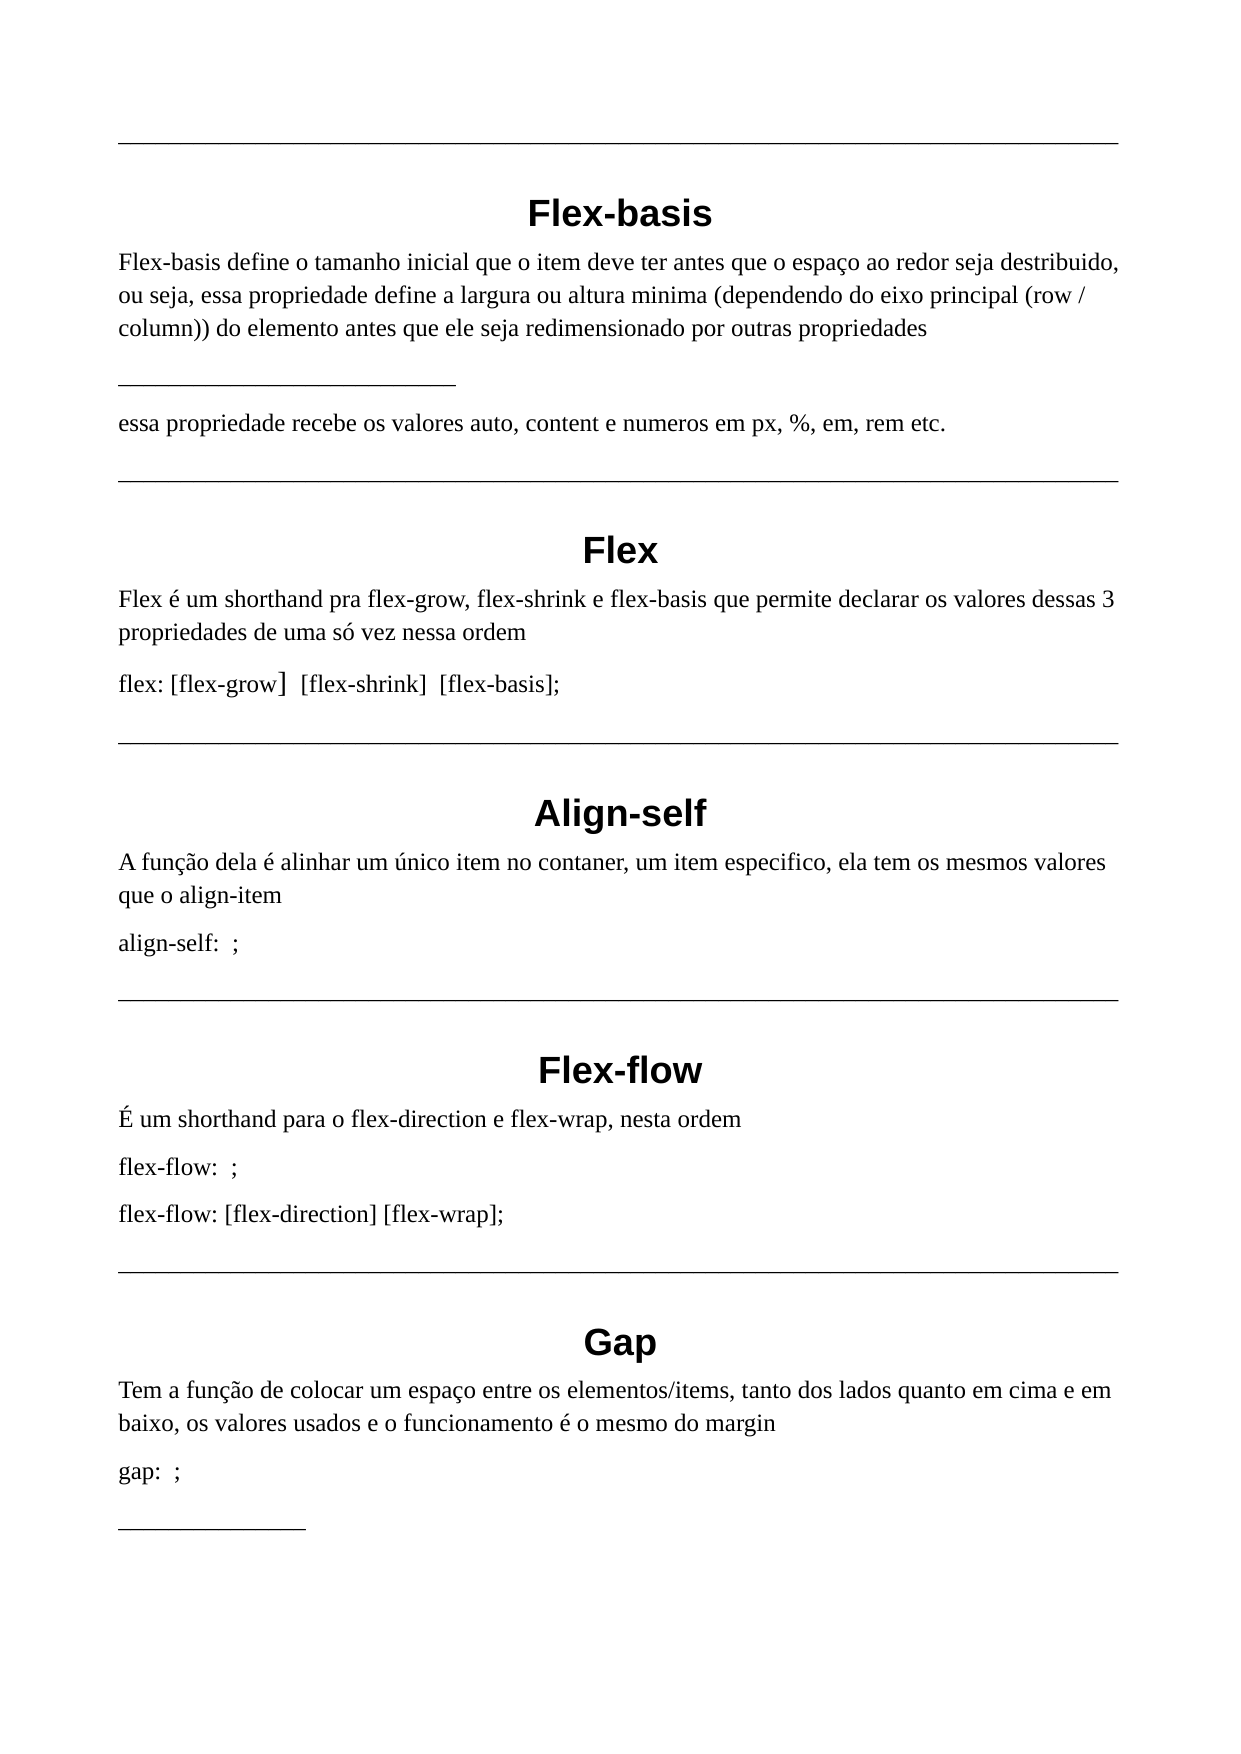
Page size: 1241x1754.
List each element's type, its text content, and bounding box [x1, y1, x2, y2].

text Tem a função de colocar um espaço entre os elementos/items, tanto dos lados quanto em cima e em baixo, os valores usados e o funcionamento é o mesmo do margin [118, 1376, 1122, 1437]
text ___________________________ [118, 361, 1122, 389]
text É um shorthand para o flex-direction e flex-wrap, nesta ordem [118, 1104, 1122, 1133]
text flex: [flex-grow] [flex-shrink] [flex-basis]; [118, 665, 1122, 699]
text _______________ [118, 1504, 1122, 1532]
text ________________________________________________________________________________ [118, 118, 1122, 147]
subtitle Flex-basis [118, 191, 1122, 234]
text ________________________________________________________________________________ [118, 1247, 1122, 1276]
text A função dela é alinhar um único item no contaner, um item especifico, ela tem os mesmos valores que o align-item [118, 847, 1122, 909]
text gap: ; [118, 1456, 1122, 1485]
subtitle Gap [118, 1319, 1122, 1363]
subtitle Align-self [118, 791, 1122, 834]
text flex-flow: ; [118, 1152, 1122, 1180]
text flex-flow: [flex-direction] [flex-wrap]; [118, 1199, 1122, 1228]
subtitle Flex [118, 528, 1122, 572]
text ________________________________________________________________________________ [118, 456, 1122, 484]
text Flex é um shorthand pra flex-grow, flex-shrink e flex-basis que permite declarar os valores dessas 3 propriedades de uma só vez nessa ordem [118, 584, 1122, 646]
text ________________________________________________________________________________ [118, 718, 1122, 747]
text essa propriedade recebe os valores auto, content e numeros em px, %, em, rem etc. [118, 408, 1122, 437]
subtitle Flex-flow [118, 1048, 1122, 1091]
text align-self: ; [118, 928, 1122, 956]
text Flex-basis define o tamanho inicial que o item deve ter antes que o espaço ao redor seja destribuido, ou seja, essa propriedade define a largura ou altura minima (dependendo do eixo principal (row / column)) do elemento antes que ele seja redimensionado por outras propriedades [118, 247, 1122, 342]
text ________________________________________________________________________________ [118, 975, 1122, 1004]
